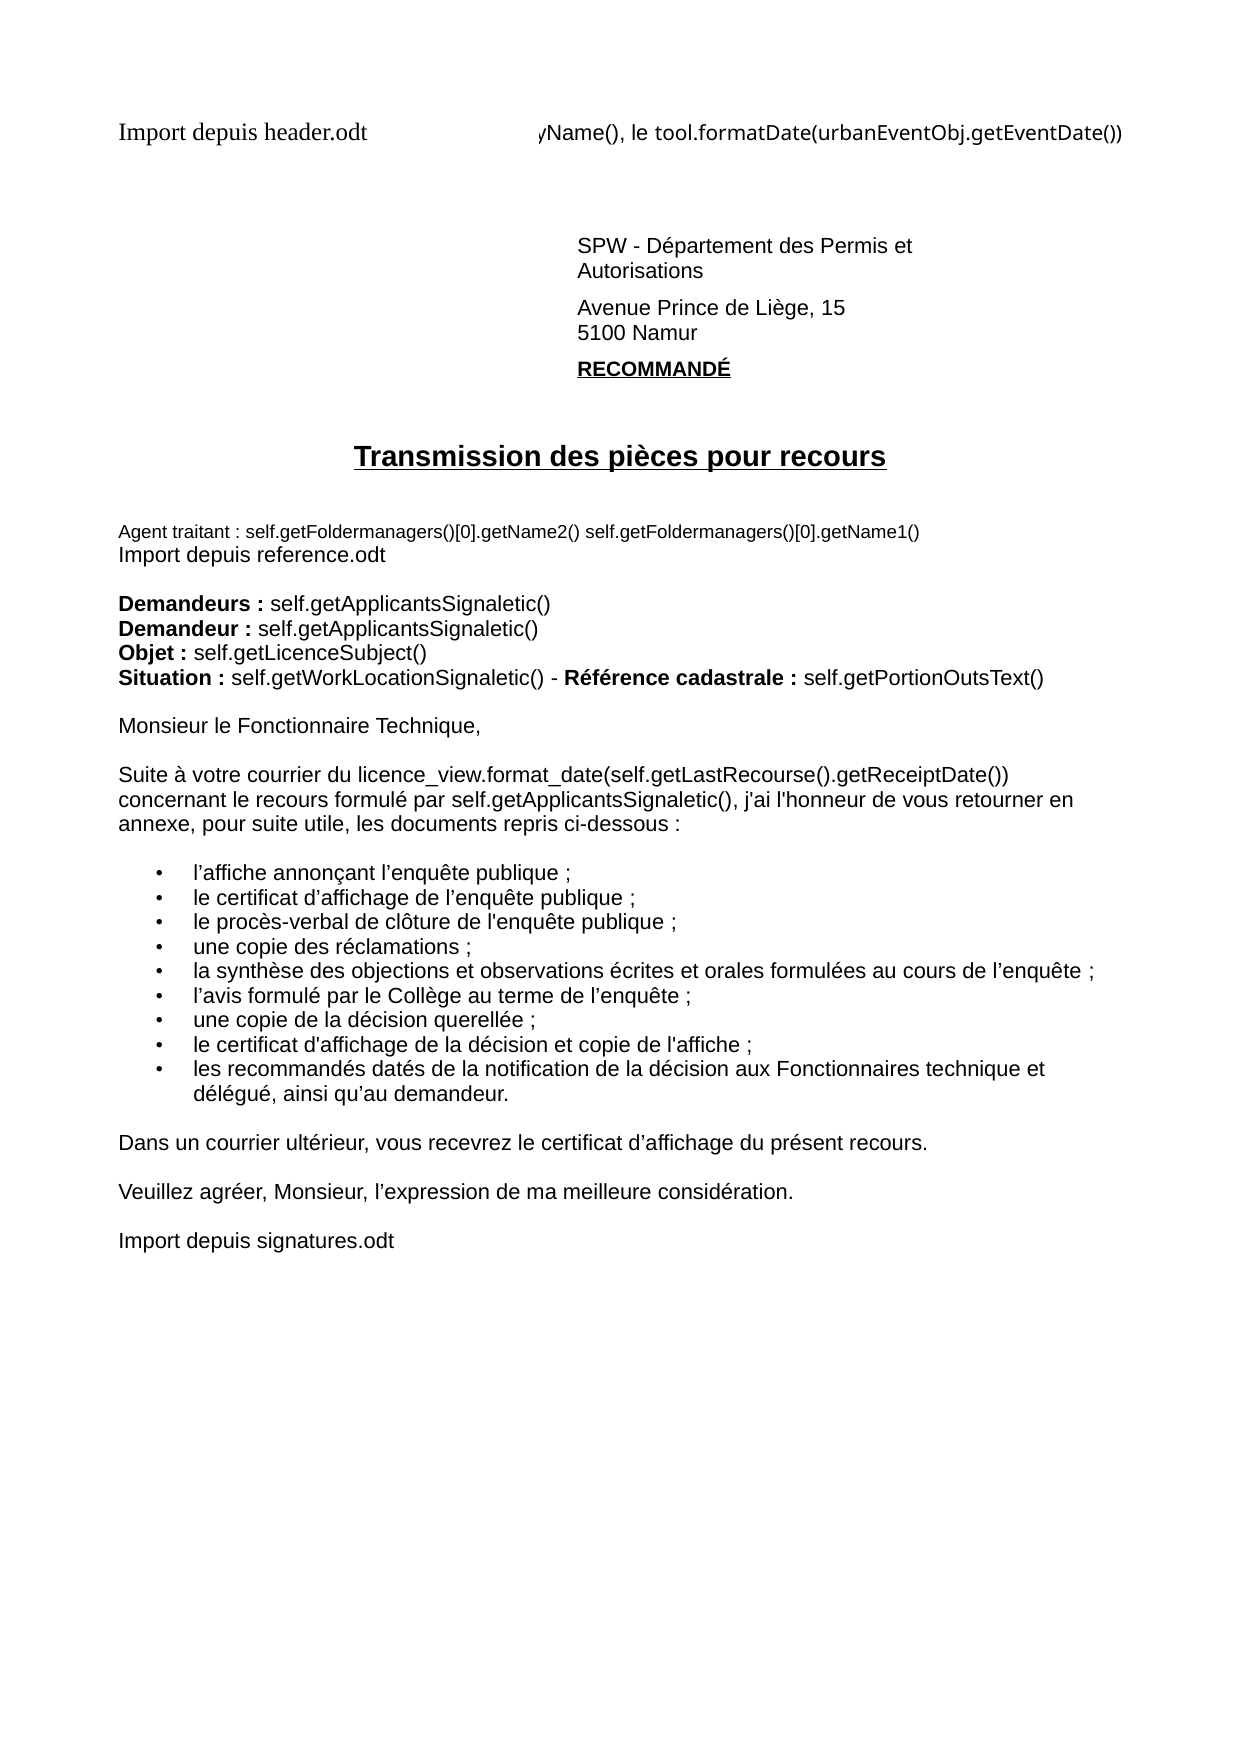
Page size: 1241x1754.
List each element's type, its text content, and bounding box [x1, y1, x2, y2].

text Veuillez agréer, Monsieur, l’expression de ma meilleure considération. [118, 1180, 1122, 1204]
list le procès-verbal de clôture de l'enquête publique ; [156, 910, 1122, 934]
text Demandeur : self.getApplicantsSignaletic() [118, 616, 1122, 641]
text Avenue Prince de Liège, 15 5100 Namur [577, 296, 1028, 344]
text Situation : self.getWorkLocationSignaletic() - Référence cadastrale : self.getPortionOutsText() [118, 665, 1122, 690]
list une copie des réclamations ; [156, 934, 1122, 959]
text Demandeurs : self.getApplicantsSignaletic() [118, 592, 1122, 616]
list l’avis formulé par le Collège au terme de l’enquête ; [156, 983, 1122, 1008]
text tool.getCityName(), le tool.formatDate(urbanEventObj.getEventDate()) [118, 118, 1122, 427]
text SPW - Département des Permis et Autorisations [577, 234, 1028, 283]
title RECOMMANDÉ [577, 357, 1028, 380]
text Import depuis signatures.odt [118, 1229, 1122, 1253]
text Agent traitant : self.getFoldermanagers()[0].getName2() self.getFoldermanagers()[0].getName1() [118, 522, 1122, 543]
text Objet : self.getLicenceSubject() [118, 641, 1122, 665]
list les recommandés datés de la notification de la décision aux Fonctionnaires technique et délégué, ainsi qu’au demandeur. [156, 1057, 1122, 1106]
list l’affiche annonçant l’enquête publique ; [156, 861, 1122, 886]
text Import depuis header.odt [118, 118, 539, 146]
text Import depuis reference.odt [118, 543, 1122, 567]
list le certificat d’affichage de l’enquête publique ; [156, 886, 1122, 910]
text Suite à votre courrier du licence_view.format_date(self.getLastRecourse().getReceiptDate()) concernant le recours formulé par self.getApplicantsSignaletic(), j'ai l'honneur de vous retourner en annexe, pour suite utile, les documents repris ci-dessous : [118, 763, 1122, 837]
list la synthèse des objections et observations écrites et orales formulées au cours de l’enquête ; [156, 959, 1122, 983]
text Dans un courrier ultérieur, vous recevrez le certificat d’affichage du présent recours. [118, 1130, 974, 1155]
list le certificat d'affichage de la décision et copie de l'affiche ; [156, 1032, 1122, 1057]
list une copie de la décision querellée ; [156, 1008, 1122, 1032]
title Transmission des pièces pour recours [118, 440, 1122, 473]
text Monsieur le Fonctionnaire Technique, [118, 714, 1122, 739]
